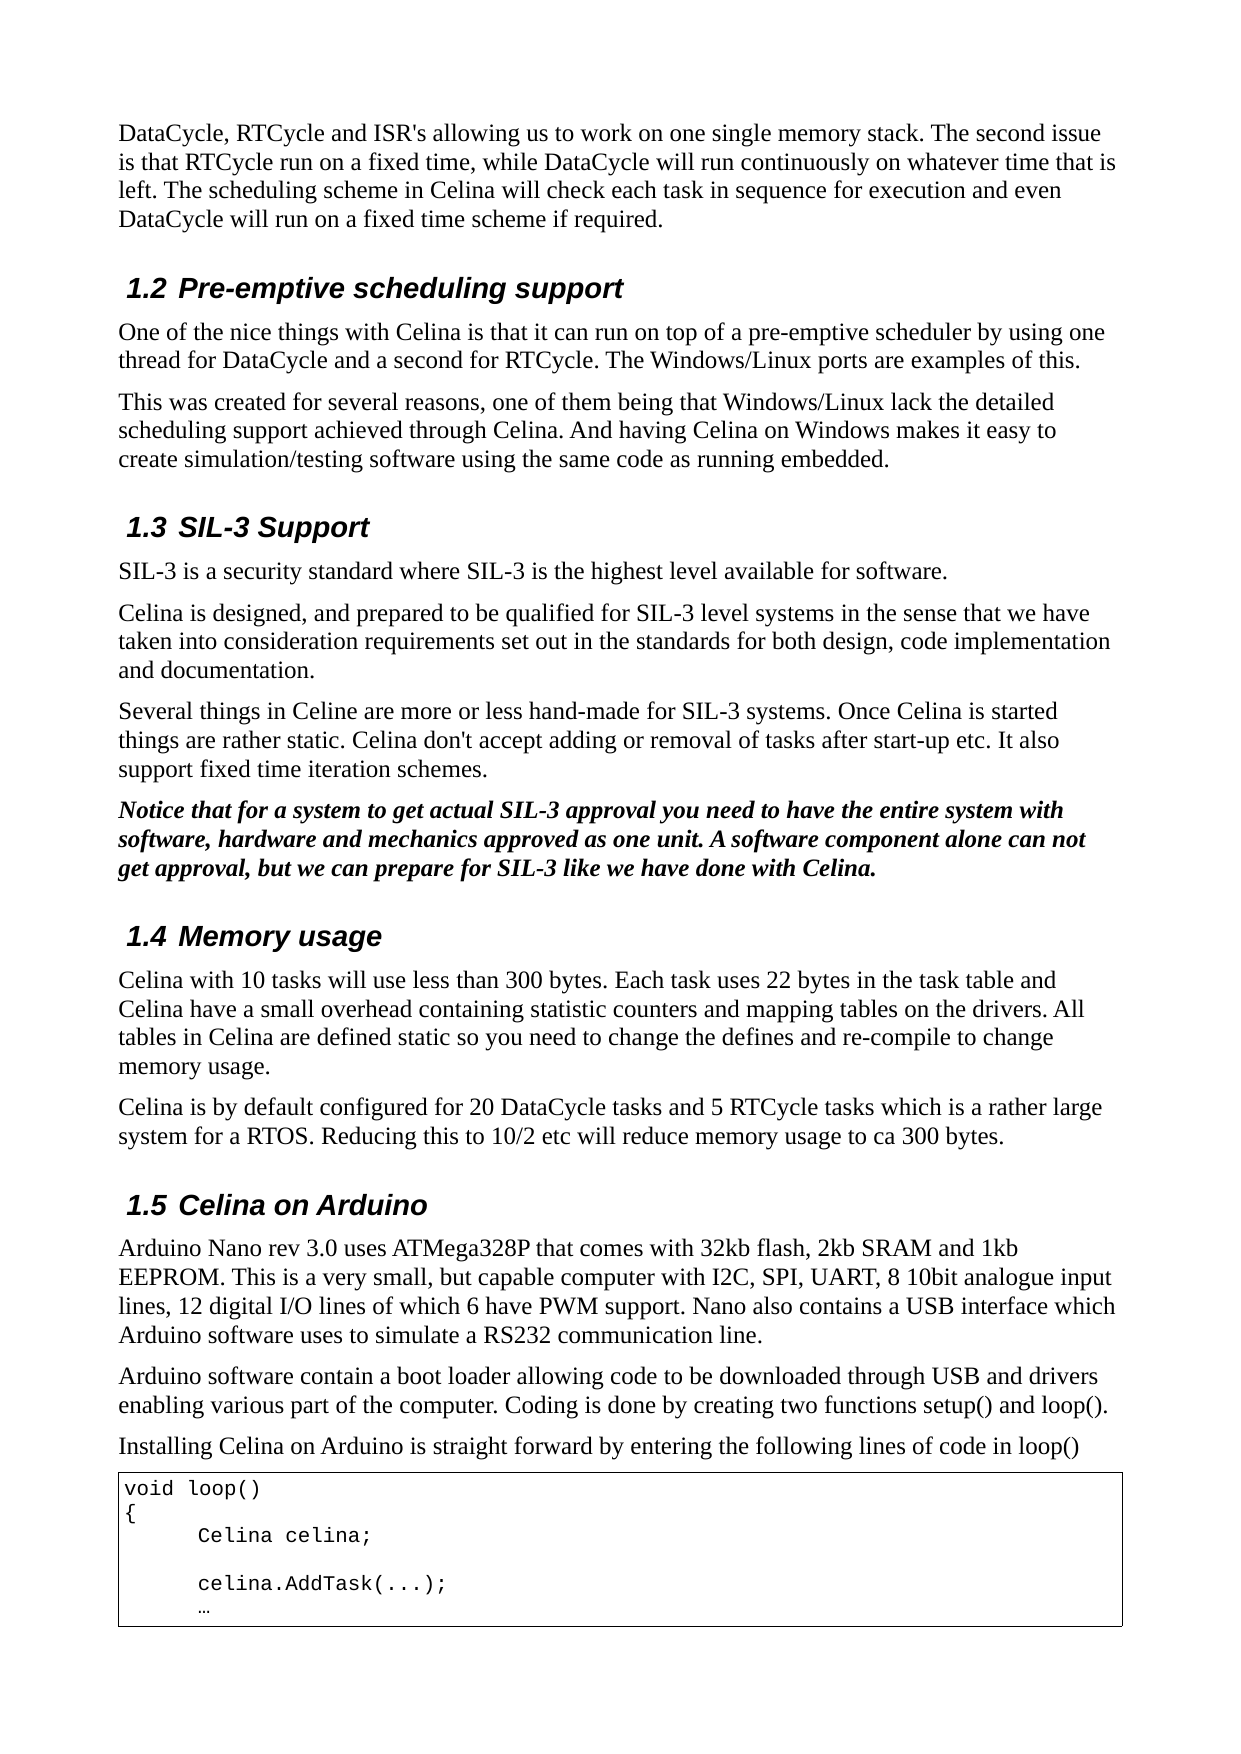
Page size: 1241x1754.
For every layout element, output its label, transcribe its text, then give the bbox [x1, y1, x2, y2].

text Celina is by default configured for 20 DataCycle tasks and 5 RTCycle tasks which is a rather large system for a RTOS. Reducing this to 10/2 etc will reduce memory usage to ca 300 bytes. [118, 1092, 1122, 1150]
text Celina with 10 tasks will use less than 300 bytes. Each task uses 22 bytes in the task table and Celina have a small overhead containing statistic counters and mapping tables on the drivers. All tables in Celina are defined static so you need to change the defines and re-compile to change memory usage. [118, 965, 1122, 1080]
text DataCycle, RTCycle and ISR's allowing us to work on one single memory stack. The second issue is that RTCycle run on a fixed time, while DataCycle will run continuously on whatever time that is left. The scheduling scheme in Celina will check each task in sequence for execution and even DataCycle will run on a fixed time scheme if required. [118, 118, 1122, 233]
subtitle Memory usage [118, 919, 1122, 952]
text Several things in Celine are more or less hand-made for SIL-3 systems. Once Celina is started things are rather static. Celina don't accept adding or removal of tasks after start-up etc. It also support fixed time iteration schemes. [118, 696, 1122, 783]
subtitle Celina on Arduino [118, 1187, 1122, 1221]
table_header void loop() { Celina celina; celina.AddTask(...); … [119, 1473, 1122, 1626]
text This was created for several reasons, one of them being that Windows/Linux lack the detailed scheduling support achieved through Celina. And having Celina on Windows makes it easy to create simulation/testing software using the same code as running embedded. [118, 387, 1122, 473]
text One of the nice things with Celina is that it can run on top of a pre-emptive scheduler by using one thread for DataCycle and a second for RTCycle. The Windows/Linux ports are examples of this. [118, 317, 1122, 374]
text Arduino software contain a boot loader allowing code to be downloaded through USB and drivers enabling various part of the computer. Coding is done by creating two functions setup() and loop(). [118, 1361, 1122, 1418]
subtitle SIL-3 Support [118, 510, 1122, 544]
text Celina is designed, and prepared to be qualified for SIL-3 level systems in the sense that we have taken into consideration requirements set out in the standards for both design, code implementation and documentation. [118, 598, 1122, 684]
subtitle Pre-emptive scheduling support [118, 271, 1122, 304]
text SIL-3 is a security standard where SIL-3 is the highest level available for software. [118, 556, 1122, 585]
text Notice that for a system to get actual SIL-3 approval you need to have the entire system with software, hardware and mechanics approved as one unit. A software component alone can not get approval, but we can prepare for SIL-3 like we have done with Celina. [118, 795, 1122, 881]
text Arduino Nano rev 3.0 uses ATMega328P that comes with 32kb flash, 2kb SRAM and 1kb EEPROM. This is a very small, but capable computer with I2C, SPI, UART, 8 10bit analogue input lines, 12 digital I/O lines of which 6 have PWM support. Nano also contains a USB interface which Arduino software uses to simulate a RS232 communication line. [118, 1233, 1122, 1348]
text Installing Celina on Arduino is straight forward by entering the following lines of code in loop() [118, 1431, 1122, 1460]
